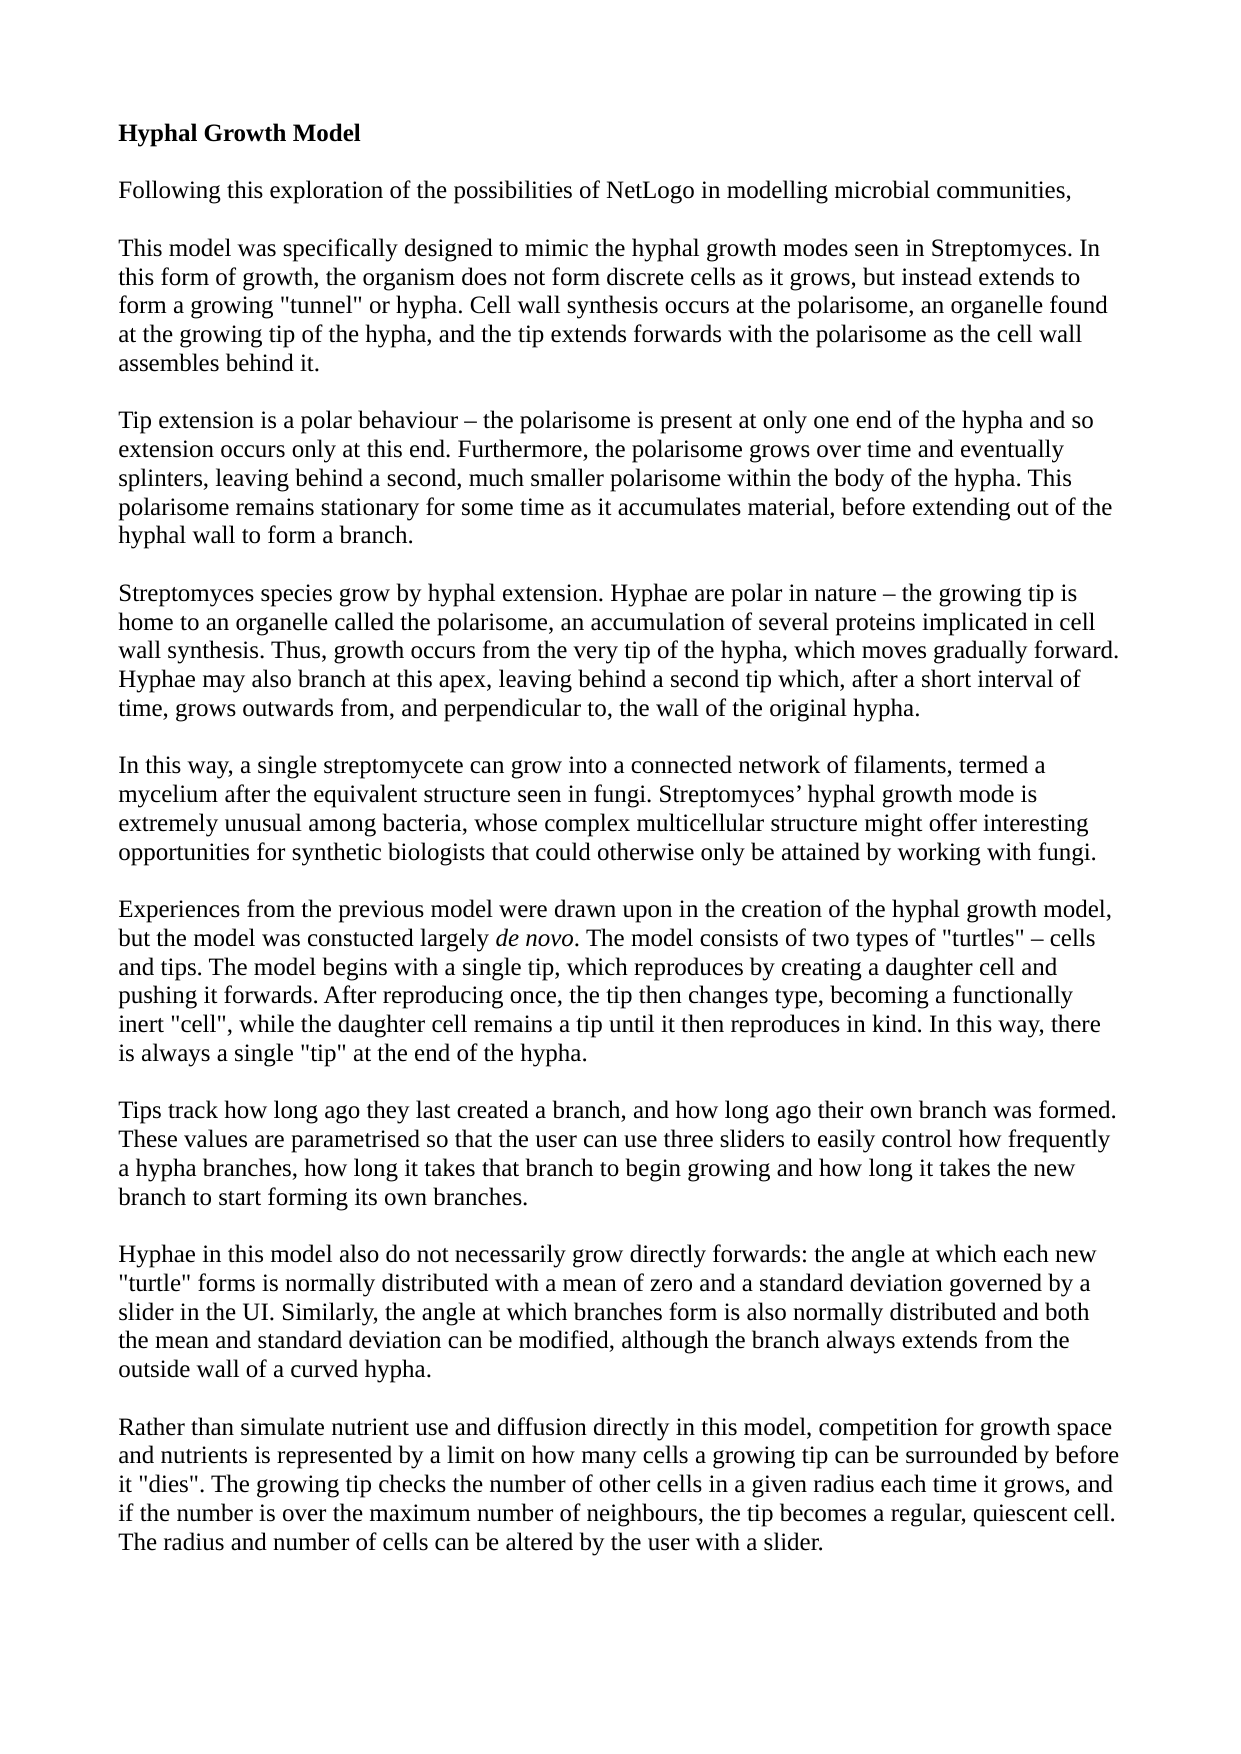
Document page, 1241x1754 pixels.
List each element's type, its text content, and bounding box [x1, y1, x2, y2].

text Hyphal Growth Model [118, 118, 1122, 147]
text Rather than simulate nutrient use and diffusion directly in this model, competition for growth space and nutrients is represented by a limit on how many cells a growing tip can be surrounded by before it "dies". The growing tip checks the number of other cells in a given radius each time it grows, and if the number is over the maximum number of neighbours, the tip becomes a regular, quiescent cell. The radius and number of cells can be altered by the user with a slider. [118, 1412, 1122, 1556]
text Hyphae in this model also do not necessarily grow directly forwards: the angle at which each new "turtle" forms is normally distributed with a mean of zero and a standard deviation governed by a slider in the UI. Similarly, the angle at which branches form is also normally distributed and both the mean and standard deviation can be modified, although the branch always extends from the outside wall of a curved hypha. [118, 1239, 1122, 1383]
text Streptomyces species grow by hyphal extension. Hyphae are polar in nature – the growing tip is home to an organelle called the polarisome, an accumulation of several proteins implicated in cell wall synthesis. Thus, growth occurs from the very tip of the hypha, which moves gradually forward. Hyphae may also branch at this apex, leaving behind a second tip which, after a short interval of time, grows outwards from, and perpendicular to, the wall of the original hypha. [118, 578, 1122, 722]
text Experiences from the previous model were drawn upon in the creation of the hyphal growth model, but the model was constucted largely de novo. The model consists of two types of "turtles" – cells and tips. The model begins with a single tip, which reproduces by creating a daughter cell and pushing it forwards. After reproducing once, the tip then changes type, becoming a functionally inert "cell", while the daughter cell remains a tip until it then reproduces in kind. In this way, there is always a single "tip" at the end of the hypha. [118, 894, 1122, 1067]
text This model was specifically designed to mimic the hyphal growth modes seen in Streptomyces. In this form of growth, the organism does not form discrete cells as it grows, but instead extends to form a growing "tunnel" or hypha. Cell wall synthesis occurs at the polarisome, an organelle found at the growing tip of the hypha, and the tip extends forwards with the polarisome as the cell wall assembles behind it. [118, 233, 1122, 377]
text Following this exploration of the possibilities of NetLogo in modelling microbial communities, [118, 176, 1122, 204]
text Tip extension is a polar behaviour – the polarisome is present at only one end of the hypha and so extension occurs only at this end. Furthermore, the polarisome grows over time and eventually splinters, leaving behind a second, much smaller polarisome within the body of the hypha. This polarisome remains stationary for some time as it accumulates material, before extending out of the hyphal wall to form a branch. [118, 406, 1122, 549]
text In this way, a single streptomycete can grow into a connected network of filaments, termed a mycelium after the equivalent structure seen in fungi. Streptomyces’ hyphal growth mode is extremely unusual among bacteria, whose complex multicellular structure might offer interesting opportunities for synthetic biologists that could otherwise only be attained by working with fungi. [118, 751, 1122, 866]
text Tips track how long ago they last created a branch, and how long ago their own branch was formed. These values are parametrised so that the user can use three sliders to easily control how frequently a hypha branches, how long it takes that branch to begin growing and how long it takes the new branch to start forming its own branches. [118, 1096, 1122, 1211]
